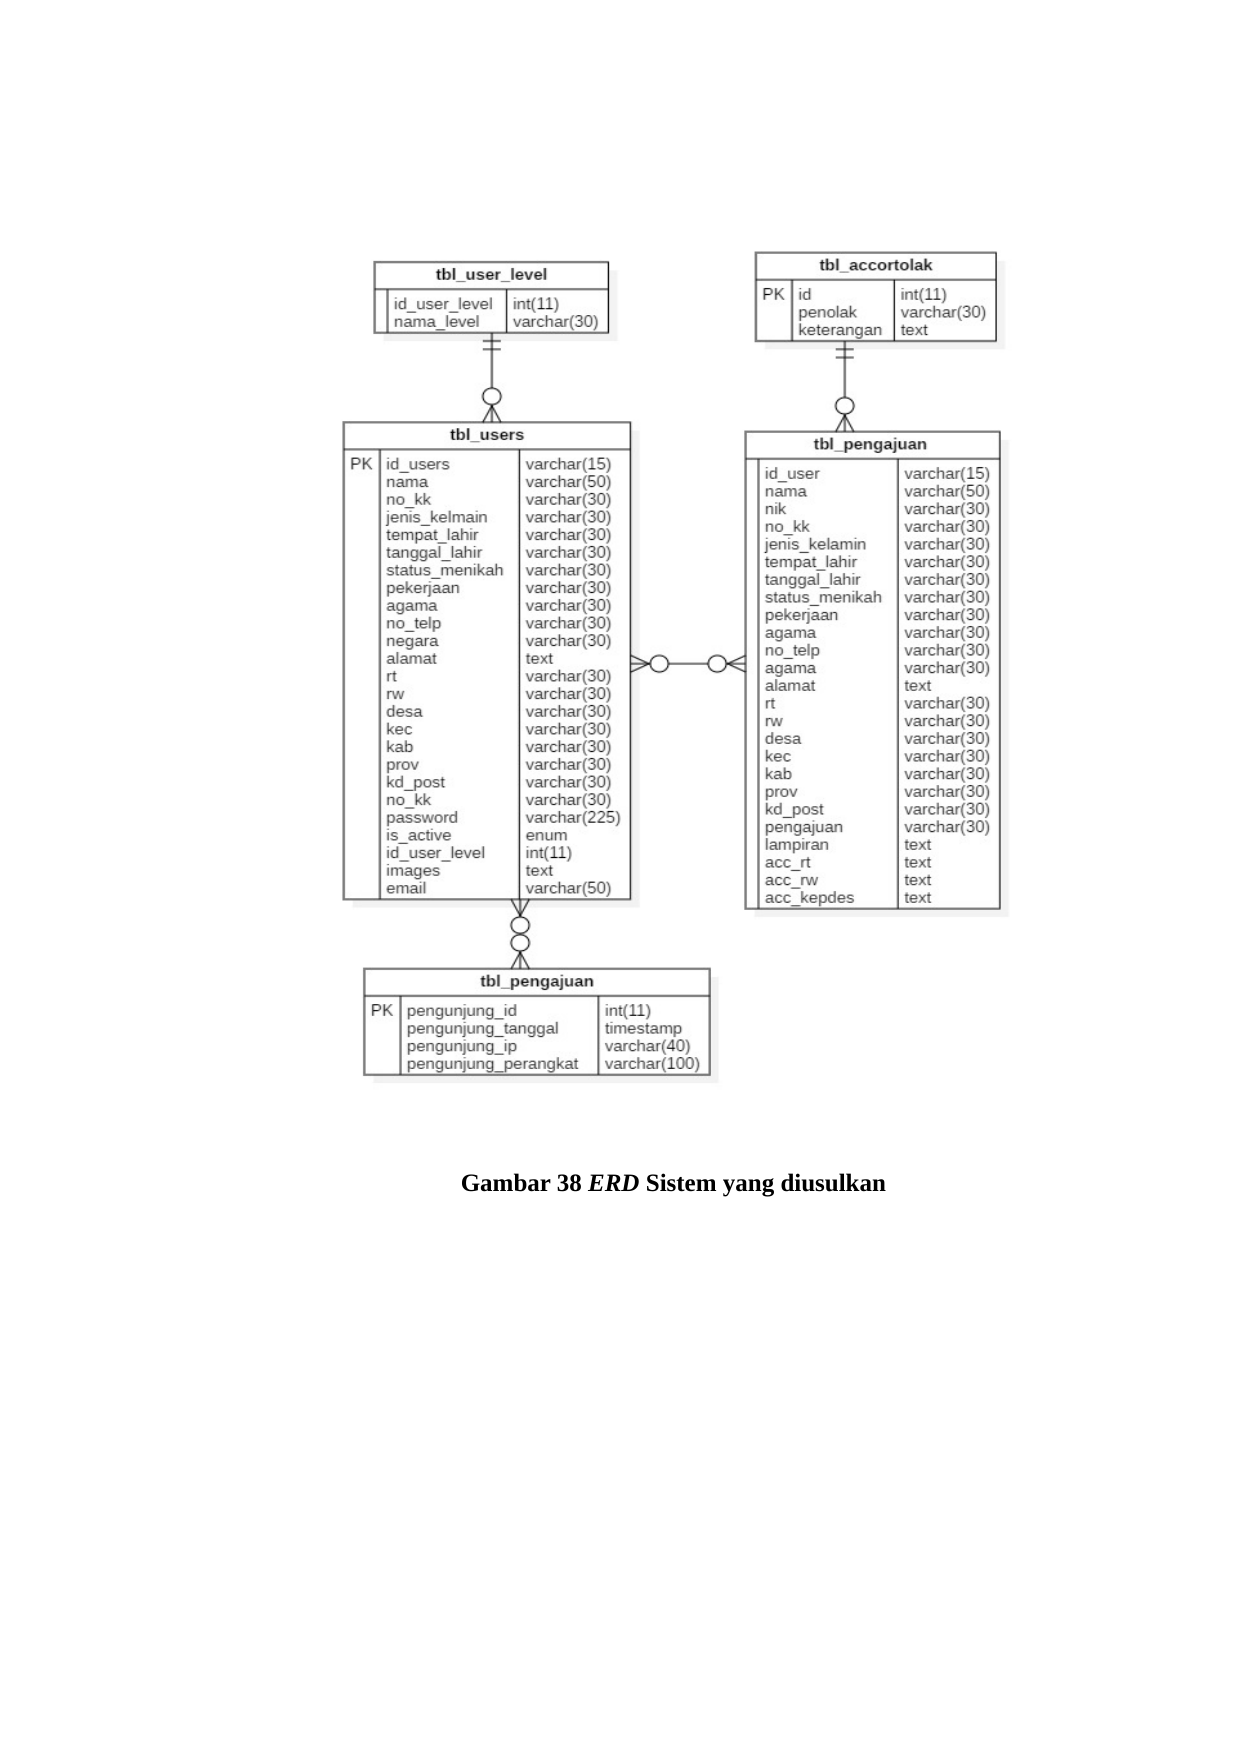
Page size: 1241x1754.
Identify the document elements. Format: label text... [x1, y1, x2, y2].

picture [331, 242, 1051, 1122]
table_header [286, 236, 1062, 1156]
text Gambar 38 ERD Sistem yang diusulkan [283, 1168, 1063, 1197]
